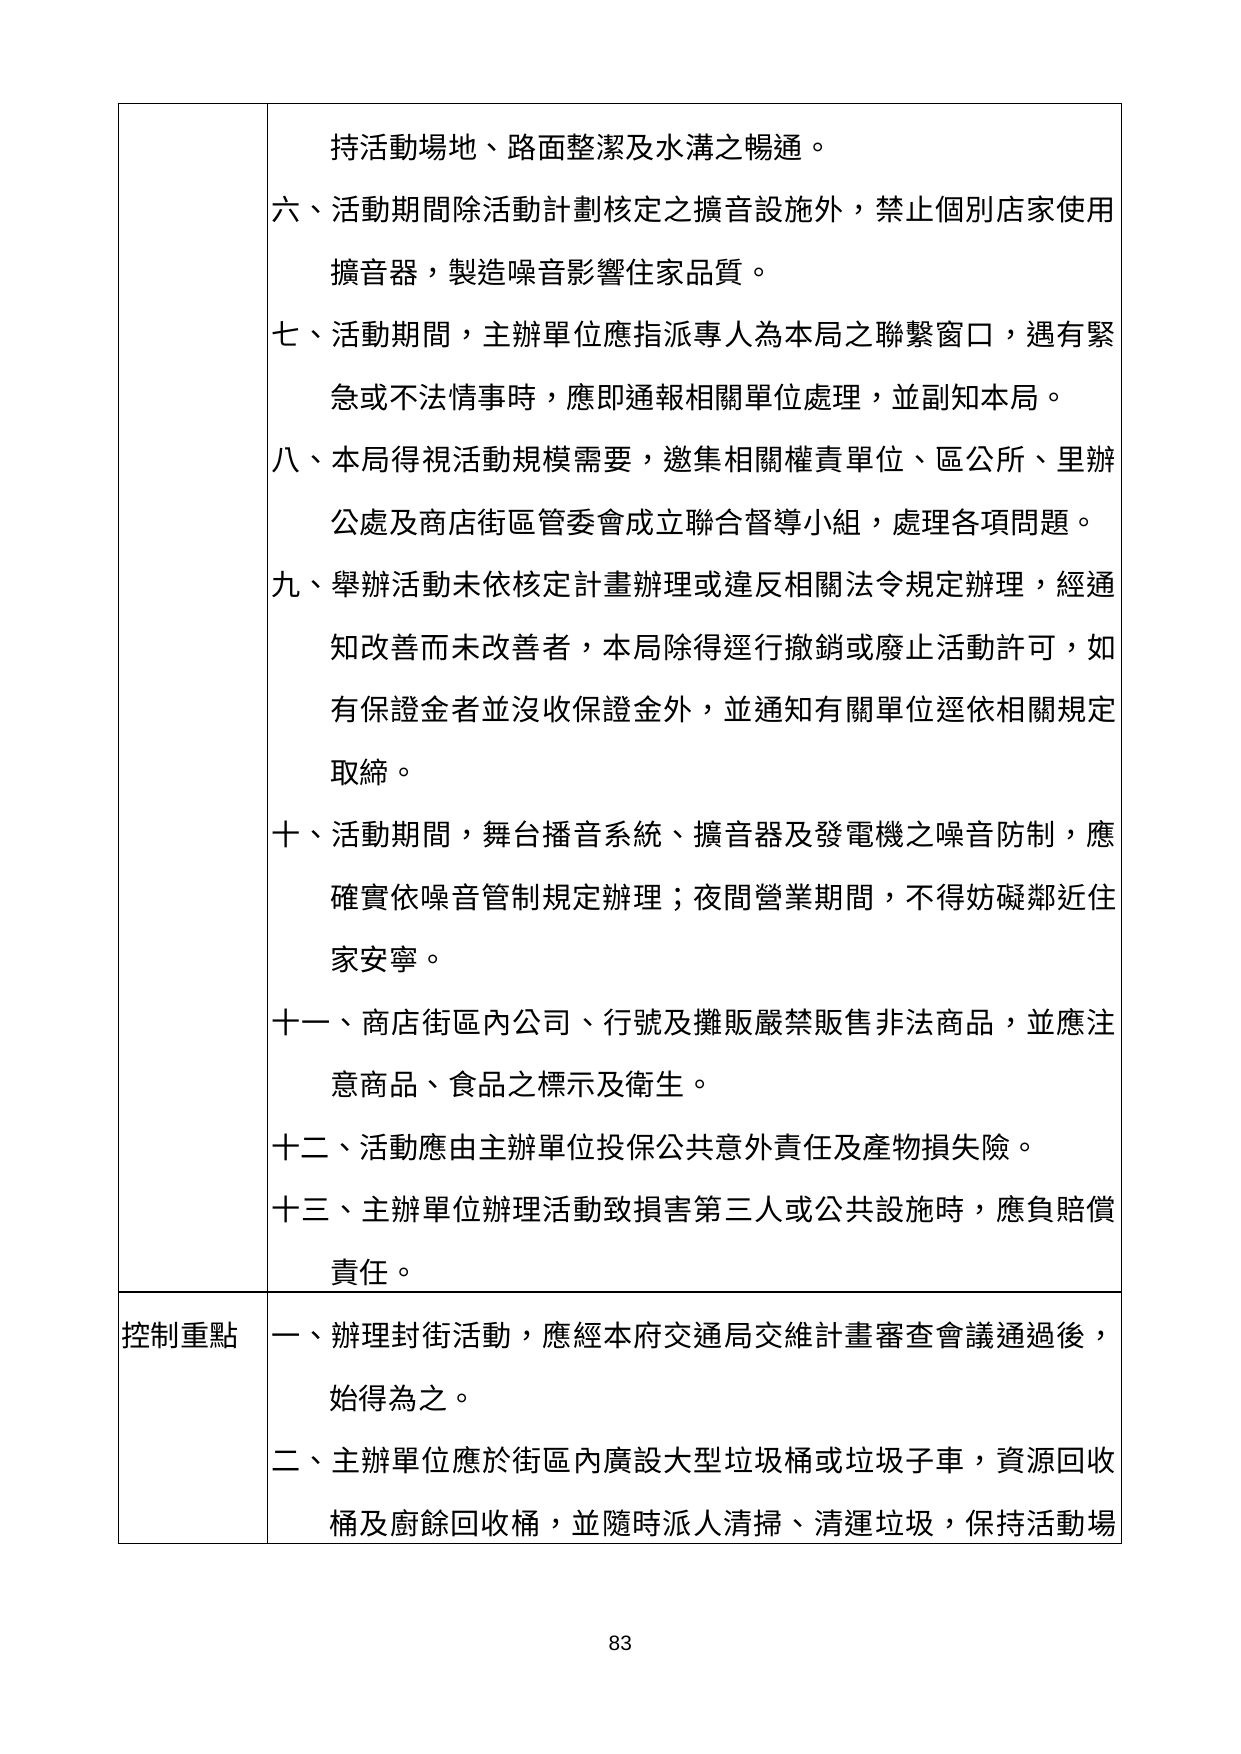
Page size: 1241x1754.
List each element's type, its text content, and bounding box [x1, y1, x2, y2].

table_cell 控制重點 [119, 1293, 267, 1542]
table_cell 一、辦理封街活動，應經本府交通局交維計畫審查會議通過後，始得為之。 二、主辦單位應於街區內廣設大型垃圾桶或垃圾子車，資源回收桶及廚餘回收桶，並隨時派人清掃、清運垃圾，保持活動場 [268, 1293, 1121, 1542]
table_cell 持活動場地、路面整潔及水溝之暢通。 六、活動期間除活動計劃核定之擴音設施外，禁止個別店家使用擴音器，製造噪音影響住家品質。 七、活動期間，主辦單位應指派專人為本局之聯繫窗口，遇有緊急或不法情事時，應即通報相關單位處理，並副知本局。 八、本局得視活動規模需要，邀集相關權責單位、區公所、里辦公處及商店街區管委會成立聯合督導小組，處理各項問題。 九、舉辦活動未依核定計畫辦理或違反相關法令規定辦理，經通知改善而未改善者，本局除得逕行撤銷或廢止活動許可，如有保證金者並沒收保證金外，並通知有關單位逕依相關規定取締。 十、活動期間，舞台播音系統、擴音器及發電機之噪音防制，應確實依噪音管制規定辦理；夜間營業期間，不得妨礙鄰近住家安寧。 十一、商店街區內公司、行號及攤販嚴禁販售非法商品，並應注意商品、食品之標示及衛生。 十二、活動應由主辦單位投保公共意外責任及產物損失險。 十三、主辦單位辦理活動致損害第三人或公共設施時，應負賠償責任。 [268, 104, 1121, 1291]
table_cell [119, 104, 267, 1291]
